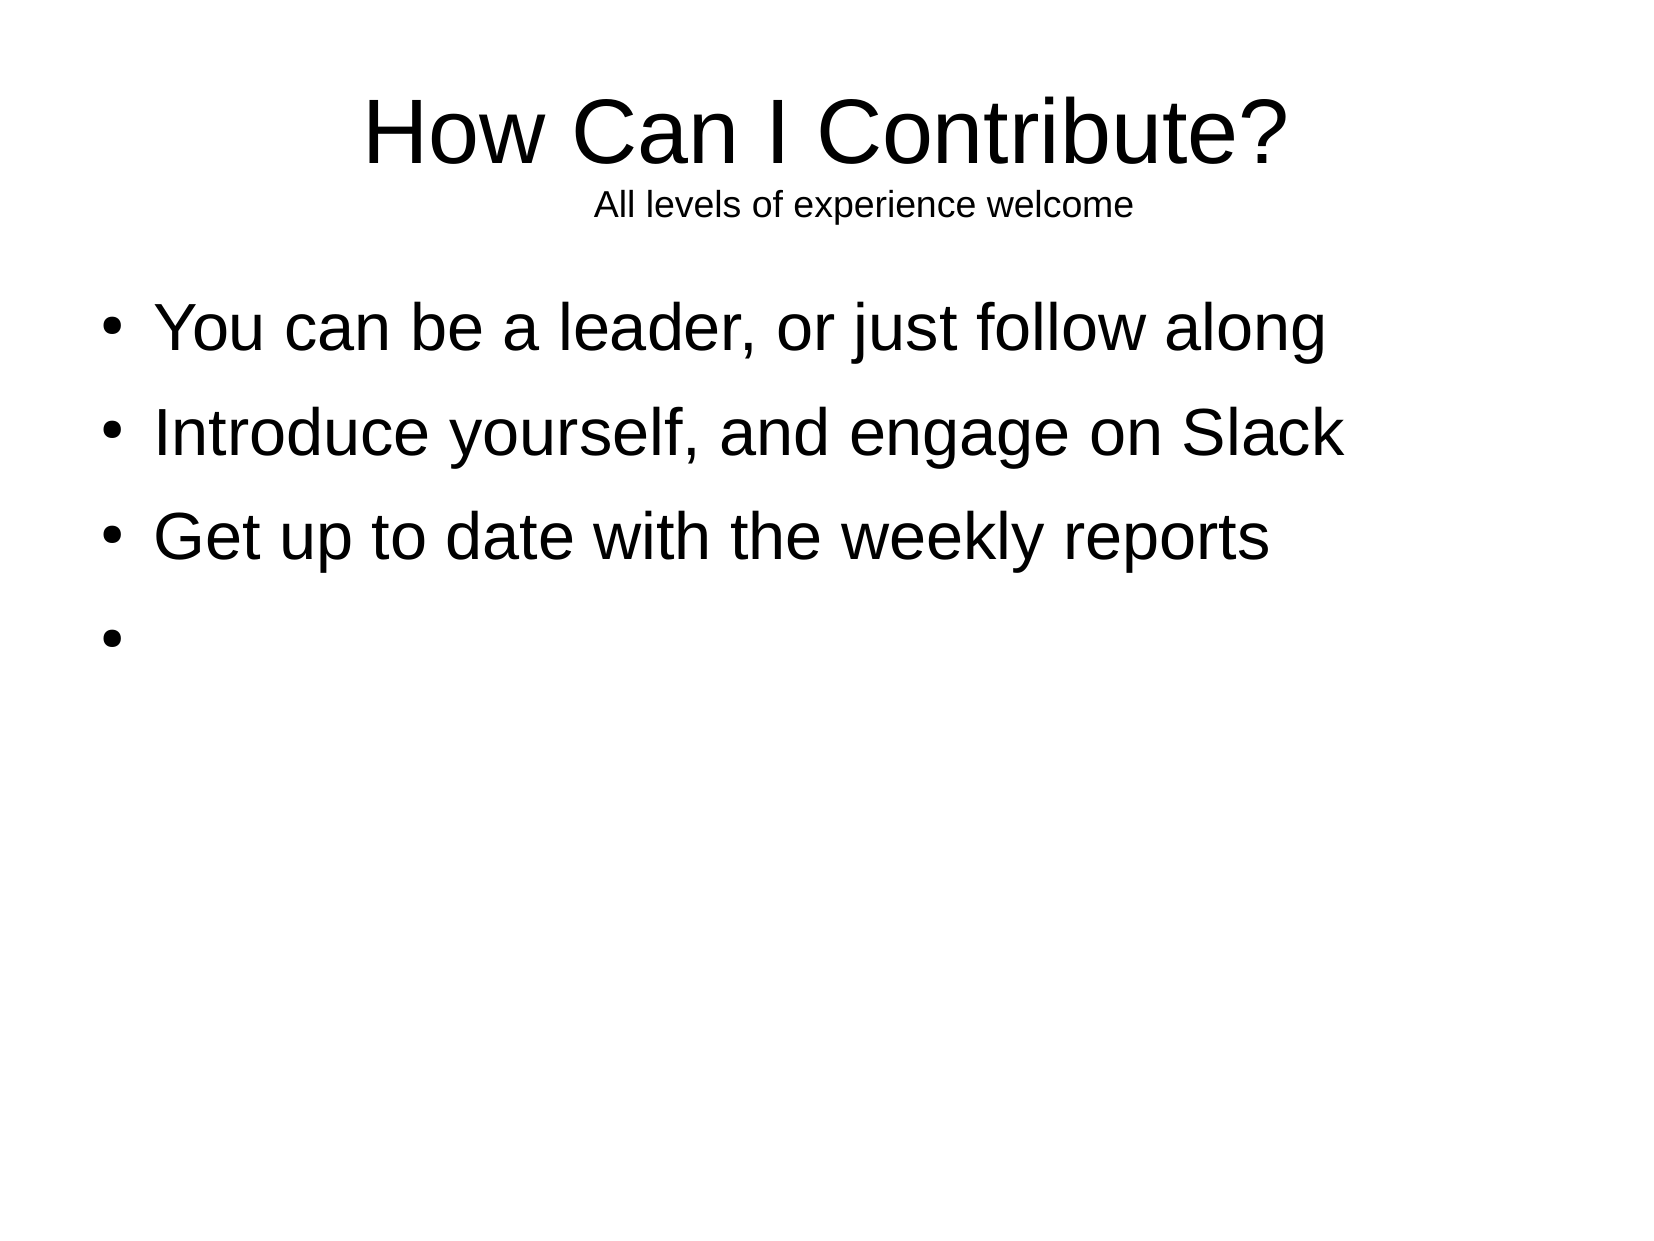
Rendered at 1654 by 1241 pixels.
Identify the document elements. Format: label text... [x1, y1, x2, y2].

list You can be a leader, or just follow along Introduce yourself, and engage on Slack Get up to date with the weekly reports [82, 290, 1571, 1010]
title How Can I Contribute? All levels of experience welcome [82, 49, 1571, 257]
